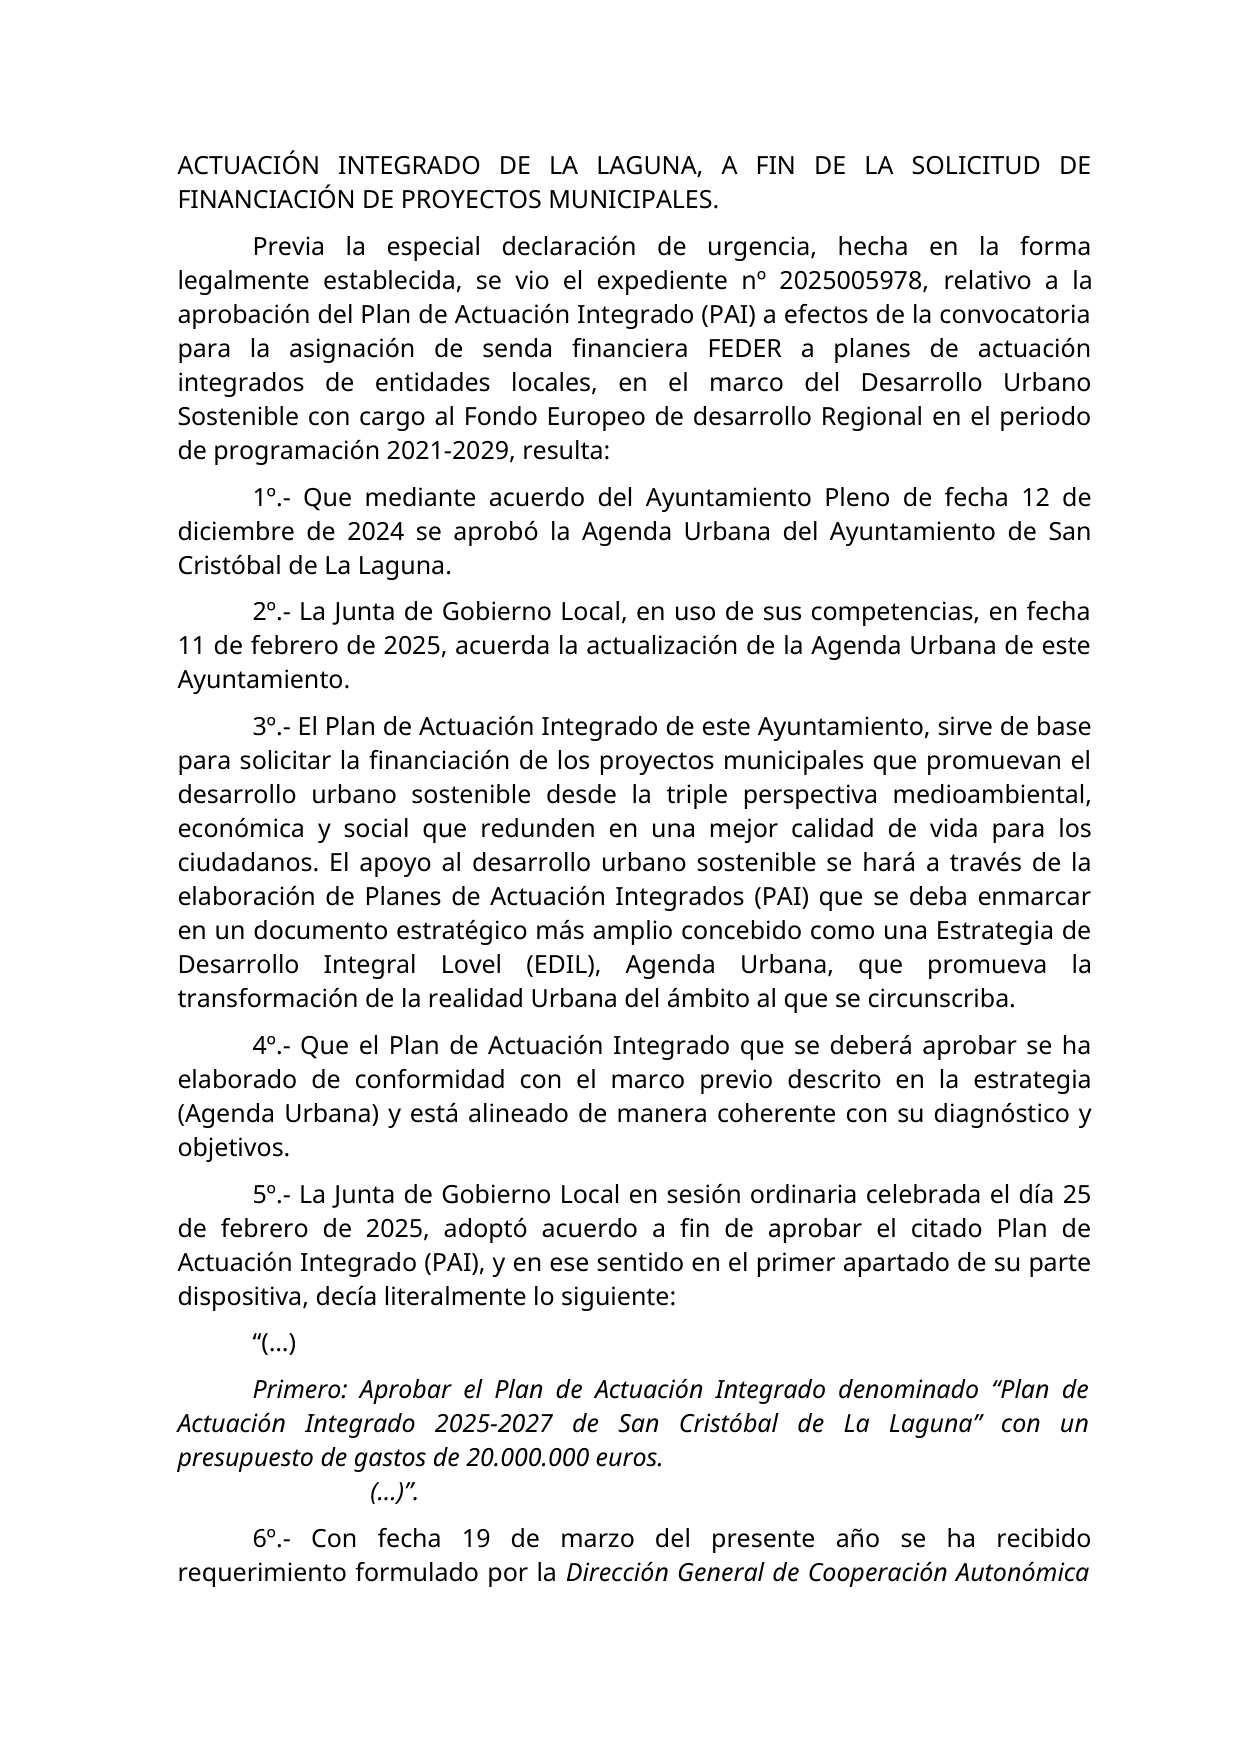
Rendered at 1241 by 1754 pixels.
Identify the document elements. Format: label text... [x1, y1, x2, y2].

text 3º.- El Plan de Actuación Integrado de este Ayuntamiento, sirve de base para solicitar la financiación de los proyectos municipales que promuevan el desarrollo urbano sostenible desde la triple perspectiva medioambiental, económica y social que redunden en una mejor calidad de vida para los ciudadanos. El apoyo al desarrollo urbano sostenible se hará a través de la elaboración de Planes de Actuación Integrados (PAI) que se deba enmarcar en un documento estratégico más amplio concebido como una Estrategia de Desarrollo Integral Lovel (EDIL), Agenda Urbana, que promueva la transformación de la realidad Urbana del ámbito al que se circunscriba. [177, 708, 1093, 1015]
text 2º.- La Junta de Gobierno Local, en uso de sus competencias, en fecha 11 de febrero de 2025, acuerda la actualización de la Agenda Urbana de este Ayuntamiento. [177, 594, 1093, 696]
text ACTUACIÓN INTEGRADO DE LA LAGUNA, A FIN DE LA SOLICITUD DE FINANCIACIÓN DE PROYECTOS MUNICIPALES. [177, 148, 1093, 216]
text 1º.- Que mediante acuerdo del Ayuntamiento Pleno de fecha 12 de diciembre de 2024 se aprobó la Agenda Urbana del Ayuntamiento de San Cristóbal de La Laguna. [177, 479, 1093, 581]
text 5º.- La Junta de Gobierno Local en sesión ordinaria celebrada el día 25 de febrero de 2025, adoptó acuerdo a fin de aprobar el citado Plan de Actuación Integrado (PAI), y en ese sentido en el primer apartado de su parte dispositiva, decía literalmente lo siguiente: [177, 1176, 1093, 1313]
text 4º.- Que el Plan de Actuación Integrado que se deberá aprobar se ha elaborado de conformidad con el marco previo descrito en la estrategia (Agenda Urbana) y está alineado de manera coherente con su diagnóstico y objetivos. [177, 1028, 1093, 1164]
text Previa la especial declaración de urgencia, hecha en la forma legalmente establecida, se vio el expediente nº 2025005978, relativo a la aprobación del Plan de Actuación Integrado (PAI) a efectos de la convocatoria para la asignación de senda financiera FEDER a planes de actuación integrados de entidades locales, en el marco del Desarrollo Urbano Sostenible con cargo al Fondo Europeo de desarrollo Regional en el periodo de programación 2021-2029, resulta: [177, 228, 1093, 467]
text 6º.- Con fecha 19 de marzo del presente año se ha recibido requerimiento formulado por la Dirección General de Cooperación Autonómica [177, 1520, 1093, 1588]
text Primero: Aprobar el Plan de Actuación Integrado denominado “Plan de Actuación Integrado 2025-2027 de San Cristóbal de La Laguna” con un presupuesto de gastos de 20.000.000 euros. (…)”. [177, 1372, 1093, 1508]
text “(…) [177, 1325, 1093, 1359]
